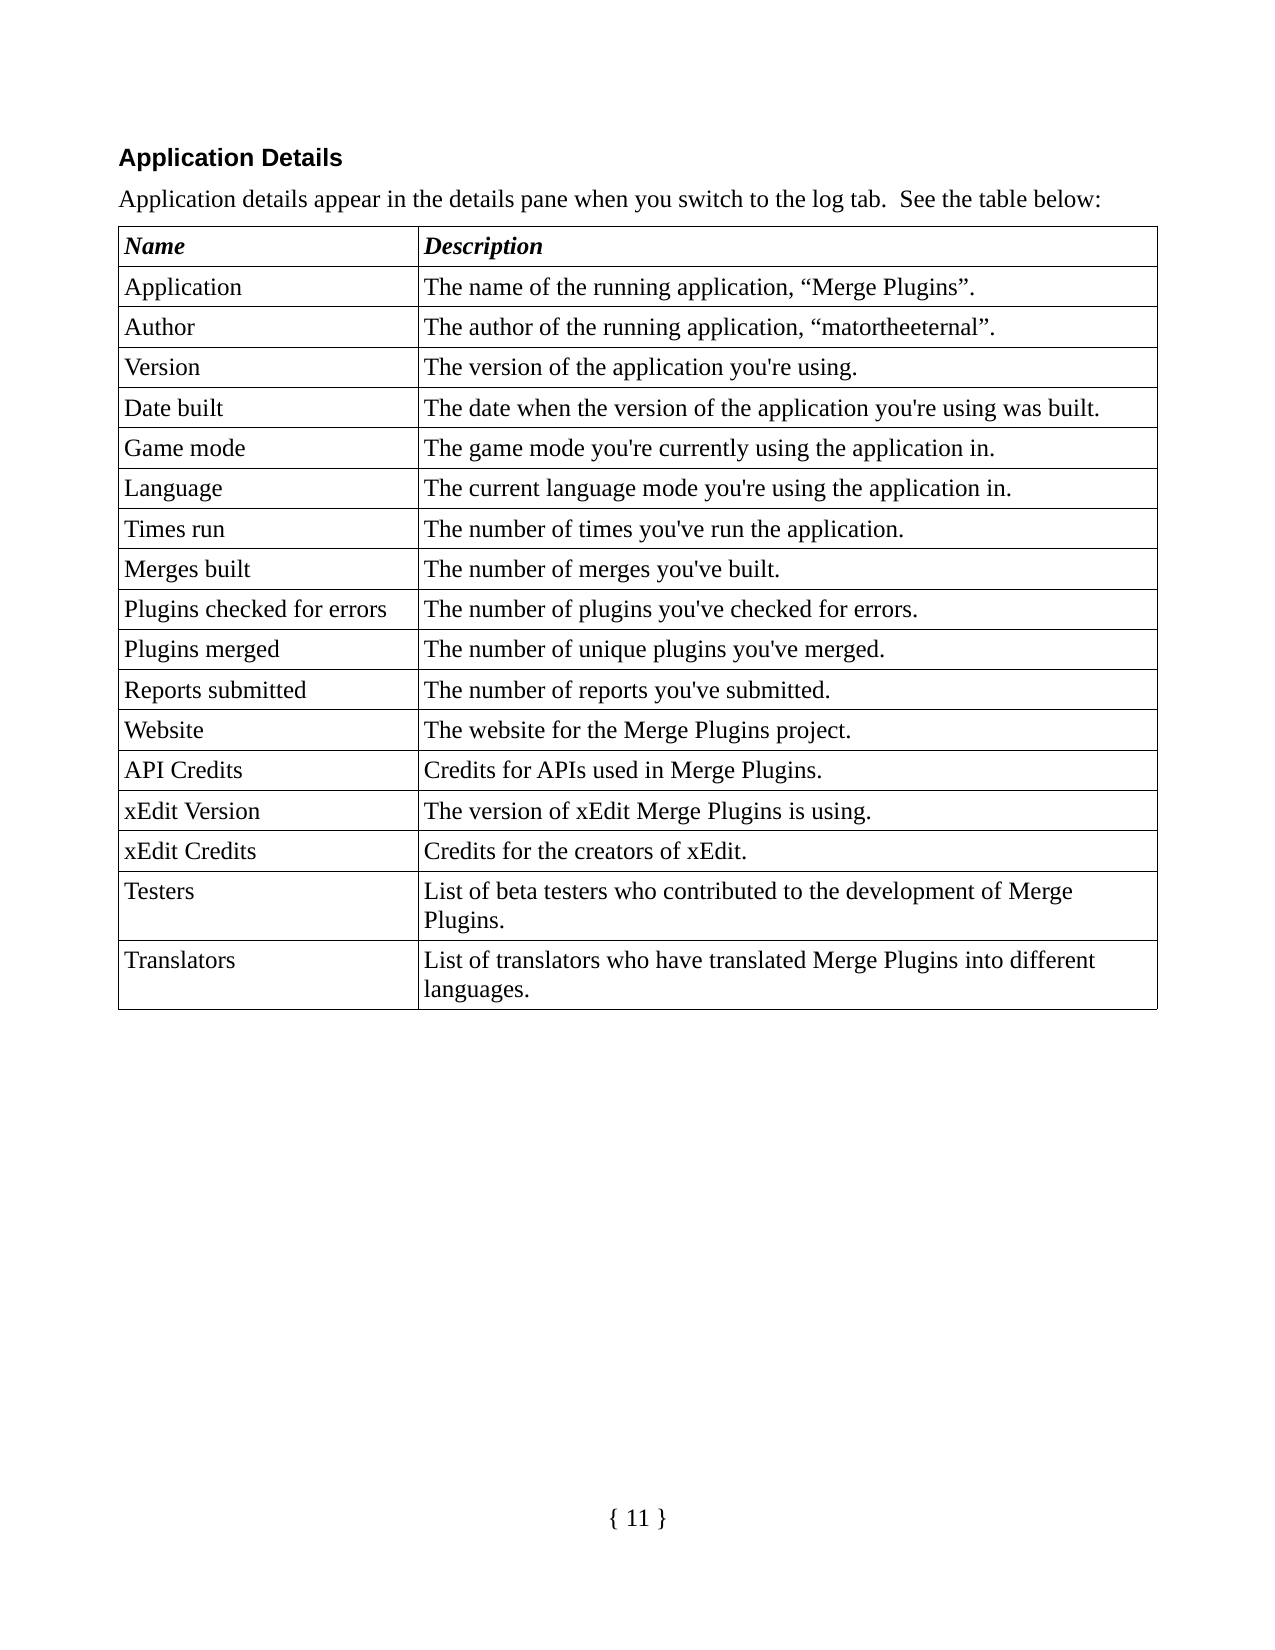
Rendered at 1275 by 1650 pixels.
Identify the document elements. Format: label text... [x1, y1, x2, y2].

table_cell The number of plugins you've checked for errors. [419, 590, 1157, 629]
table_cell The author of the running application, “matortheeternal”. [419, 307, 1157, 347]
table_cell The number of reports you've submitted. [419, 670, 1157, 709]
table_cell Author [119, 307, 418, 347]
table_cell The version of the application you're using. [419, 348, 1157, 387]
table_cell The number of times you've run the application. [419, 509, 1157, 548]
table_cell xEdit Credits [119, 831, 418, 871]
table_cell The game mode you're currently using the application in. [419, 428, 1157, 467]
table_cell The number of merges you've built. [419, 549, 1157, 588]
table_cell Credits for APIs used in Merge Plugins. [419, 751, 1157, 790]
table_cell Merges built [119, 549, 418, 588]
table_cell The date when the version of the application you're using was built. [419, 388, 1157, 427]
table_cell Times run [119, 509, 418, 548]
table_cell Language [119, 469, 418, 508]
text Application details appear in the details pane when you switch to the log tab. See the table below: [118, 184, 1157, 213]
table_cell The website for the Merge Plugins project. [419, 710, 1157, 750]
table_cell API Credits [119, 751, 418, 790]
table_header Description [419, 227, 1157, 266]
table_cell Version [119, 348, 418, 387]
table_cell The name of the running application, “Merge Plugins”. [419, 267, 1157, 306]
table_cell The version of xEdit Merge Plugins is using. [419, 791, 1157, 830]
table_cell List of beta testers who contributed to the development of Merge Plugins. [419, 872, 1157, 940]
table_cell xEdit Version [119, 791, 418, 830]
table_cell Application [119, 267, 418, 306]
table_cell Game mode [119, 428, 418, 467]
table_cell Website [119, 710, 418, 750]
table_header Name [119, 227, 418, 266]
table_cell Plugins checked for errors [119, 590, 418, 629]
table_cell Plugins merged [119, 630, 418, 669]
table_cell List of translators who have translated Merge Plugins into different languages. [419, 941, 1157, 1009]
table_cell The number of unique plugins you've merged. [419, 630, 1157, 669]
table_cell The current language mode you're using the application in. [419, 469, 1157, 508]
table_cell Credits for the creators of xEdit. [419, 831, 1157, 871]
subtitle Application Details [118, 143, 1157, 172]
table_cell Translators [119, 941, 418, 1009]
table_cell Testers [119, 872, 418, 940]
table_cell Date built [119, 388, 418, 427]
table_cell Reports submitted [119, 670, 418, 709]
